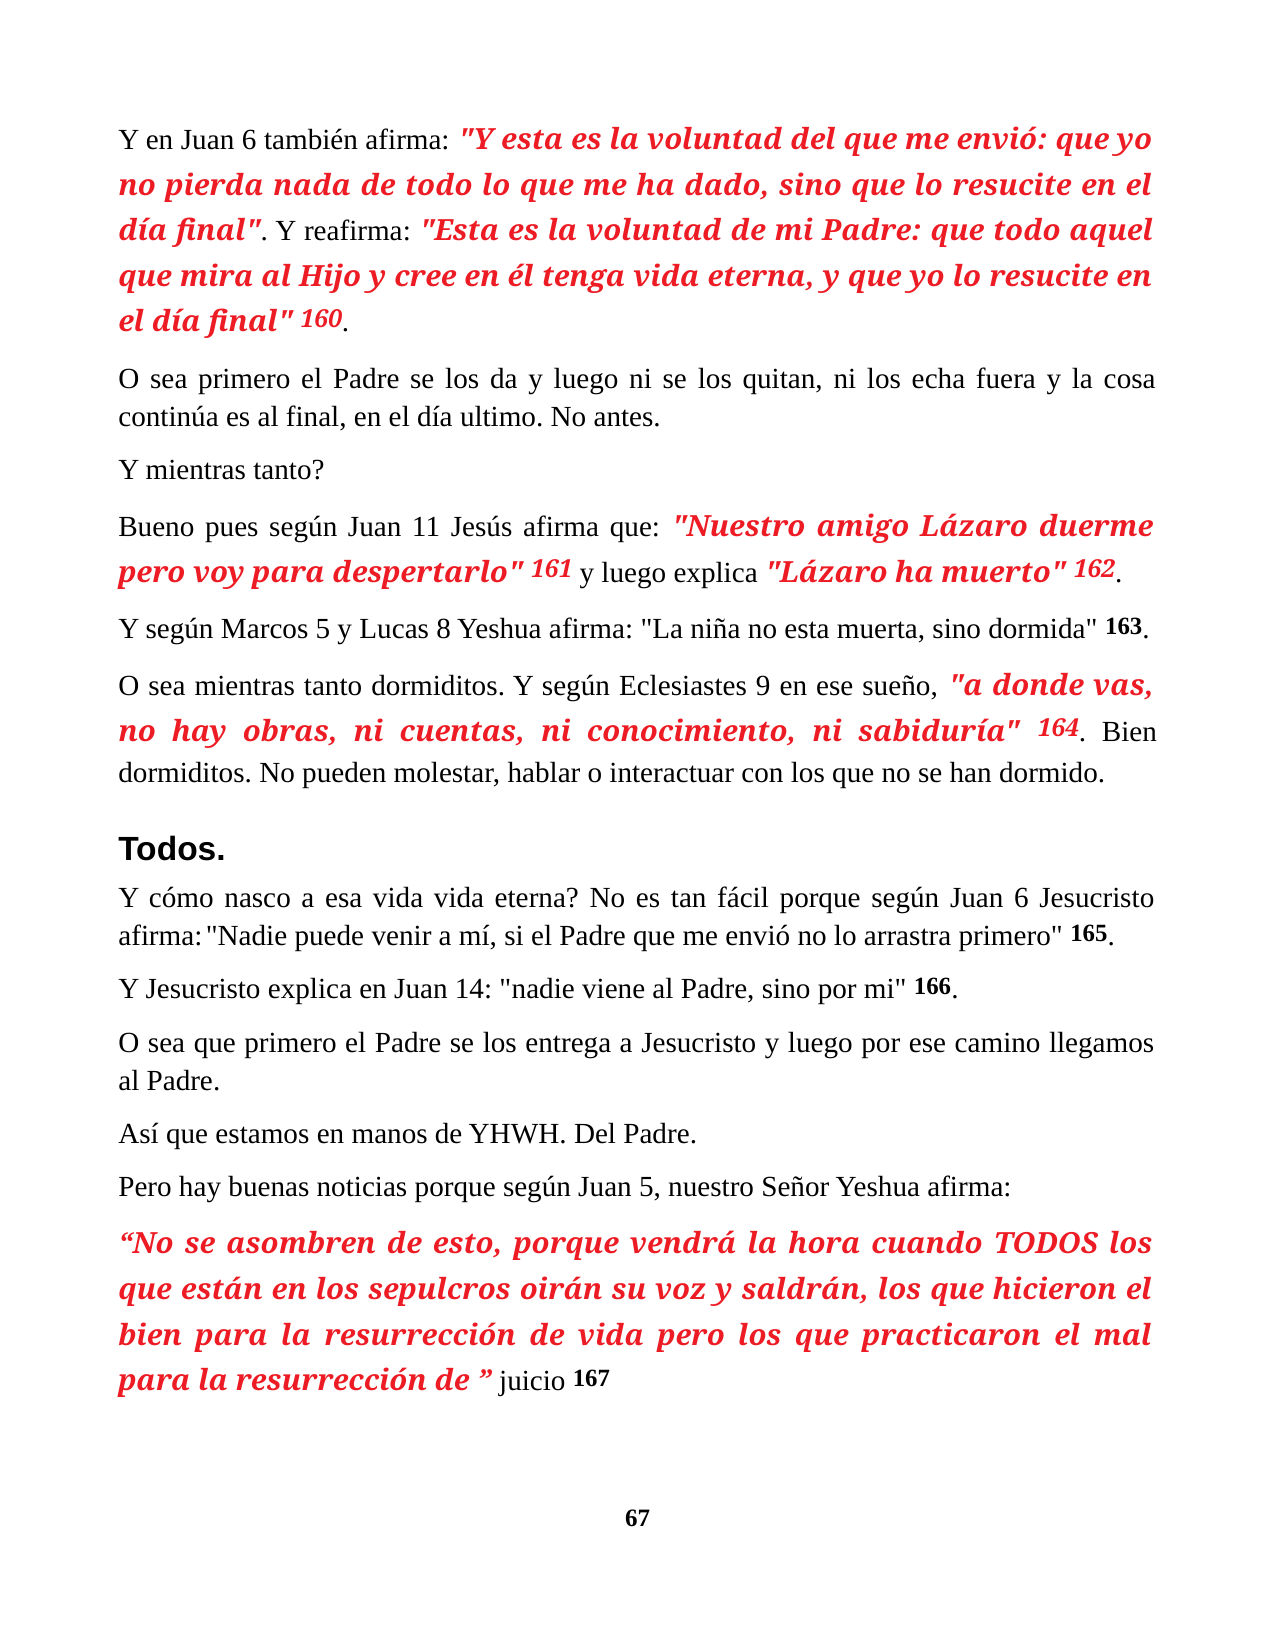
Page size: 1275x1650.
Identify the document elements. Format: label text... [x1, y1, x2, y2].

text Pero hay buenas noticias porque según Juan 5, nuestro Señor Yeshua afirma: [118, 1169, 1157, 1203]
text Bueno pues según Juan 11 Jesús afirma que: "Nuestro amigo Lázaro duerme pero voy para despertarlo" y luego explica "Lázaro ha muerto" . [118, 506, 1157, 591]
text O sea mientras tanto dormiditos. Y según Eclesiastes 9 en ese sueño, "a donde vas, no hay obras, ni cuentas, ni conocimiento, ni sabiduría" . Bien dormiditos. No pueden molestar, hablar o interactuar con los que no se han dormido. [118, 664, 1157, 788]
subtitle Todos. [118, 829, 1157, 867]
text Y cómo nasco a esa vida vida eterna? No es tan fácil porque según Juan 6 Jesucristo afirma: "Nadie puede venir a mí, si el Padre que me envió no lo arrastra primero" . [118, 880, 1157, 952]
text O sea primero el Padre se los da y luego ni se los quitan, ni los echa fuera y la cosa continúa es al final, en el día ultimo. No antes. [118, 361, 1157, 433]
text “No se asombren de esto, porque vendrá la hora cuando TODOS los que están en los sepulcros oirán su voz y saldrán, los que hicieron el bien para la resurrección de vida pero los que practicaron el mal para la resurrección de ” juicio [118, 1223, 1157, 1399]
text Y mientras tanto? [118, 452, 1157, 486]
text Así que estamos en manos de YHWH. Del Padre. [118, 1116, 1157, 1150]
text O sea que primero el Padre se los entrega a Jesucristo y luego por ese camino llegamos al Padre. [118, 1025, 1157, 1097]
text Y según Marcos 5 y Lucas 8 Yeshua afirma: "La niña no esta muerta, sino dormida" . [118, 611, 1157, 645]
text Y en Juan 6 también afirma: "Y esta es la voluntad del que me envió: que yo no pierda nada de todo lo que me ha dado, sino que lo resucite en el día final". Y reafirma: "Esta es la voluntad de mi Padre: que todo aquel que mira al Hijo y cree en él tenga vida eterna, y que yo lo resucite en el día final" . [118, 118, 1157, 340]
text Y Jesucristo explica en Juan 14: "nadie viene al Padre, sino por mi" . [118, 972, 1157, 1005]
